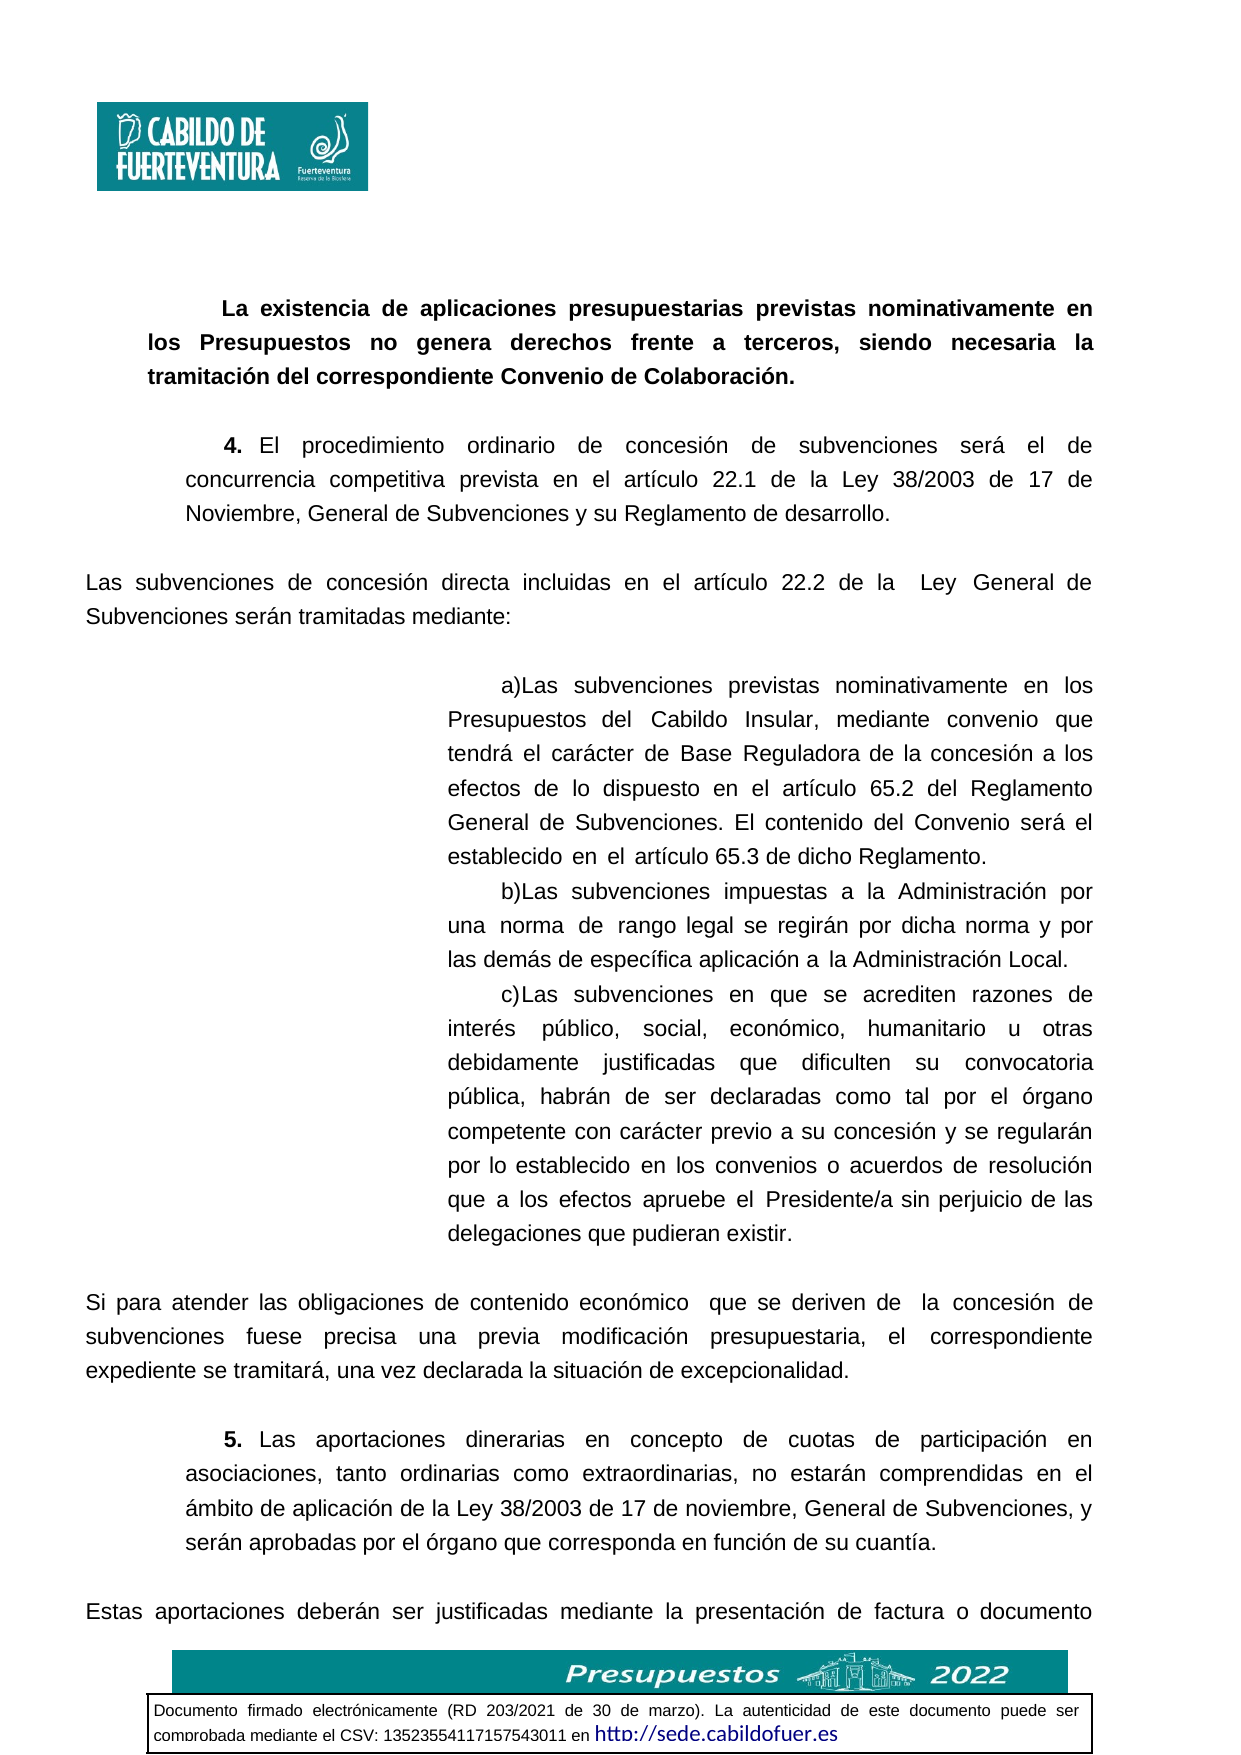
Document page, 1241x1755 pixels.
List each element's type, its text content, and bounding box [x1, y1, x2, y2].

subtitle La existencia de aplicaciones presupuestarias previstas nominativamente en los Presupuestos no genera derechos frente a terceros, siendo necesaria la tramitación del correspondiente Convenio de Colaboración. [147, 294, 1093, 389]
list El procedimiento ordinario de concesión de subvenciones será el de concurrencia competitiva prevista en el artículo 22.1 de la Ley 38/2003 de 17 de Noviembre, General de Subvenciones y su Reglamento de desarrollo. [150, 432, 1093, 527]
list Las subvenciones impuestas a la Administración por una norma de rango legal se regirán por dicha norma y por las demás de específica aplicación a la Administración Local. [427, 878, 1093, 972]
list Las aportaciones dinerarias en concepto de cuotas de participación en asociaciones, tanto ordinarias como extraordinarias, no estarán comprendidas en el ámbito de aplicación de la Ley 38/2003 de 17 de noviembre, General de Subvenciones, y serán aprobadas por el órgano que corresponda en función de su cuantía. [150, 1426, 1093, 1555]
list Las subvenciones en que se acrediten razones de interés público, social, económico, humanitario u otras debidamente justificadas que dificulten su convocatoria pública, habrán de ser declaradas como tal por el órgano competente con carácter previo a su concesión y se regularán por lo establecido en los convenios o acuerdos de resolución que a los efectos apruebe el Presidente/a sin perjuicio de las delegaciones que pudieran existir. [427, 981, 1093, 1247]
list Las subvenciones previstas nominativamente en los Presupuestos del Cabildo Insular, mediante convenio que tendrá el carácter de Base Reguladora de la concesión a los efectos de lo dispuesto en el artículo 65.2 del Reglamento General de Subvenciones. El contenido del Convenio será el establecido en el artículo 65.3 de dicho Reglamento. [427, 672, 1093, 869]
text Estas aportaciones deberán ser justificadas mediante la presentación de factura o documento [85, 1598, 1093, 1624]
text Las subvenciones de concesión directa incluidas en el artículo 22.2 de la Ley General de Subvenciones serán tramitadas mediante: [85, 569, 1093, 629]
text Si para atender las obligaciones de contenido económico que se deriven de la concesión de subvenciones fuese precisa una previa modificación presupuestaria, el correspondiente expediente se tramitará, una vez declarada la situación de excepcionalidad. [85, 1289, 1093, 1384]
